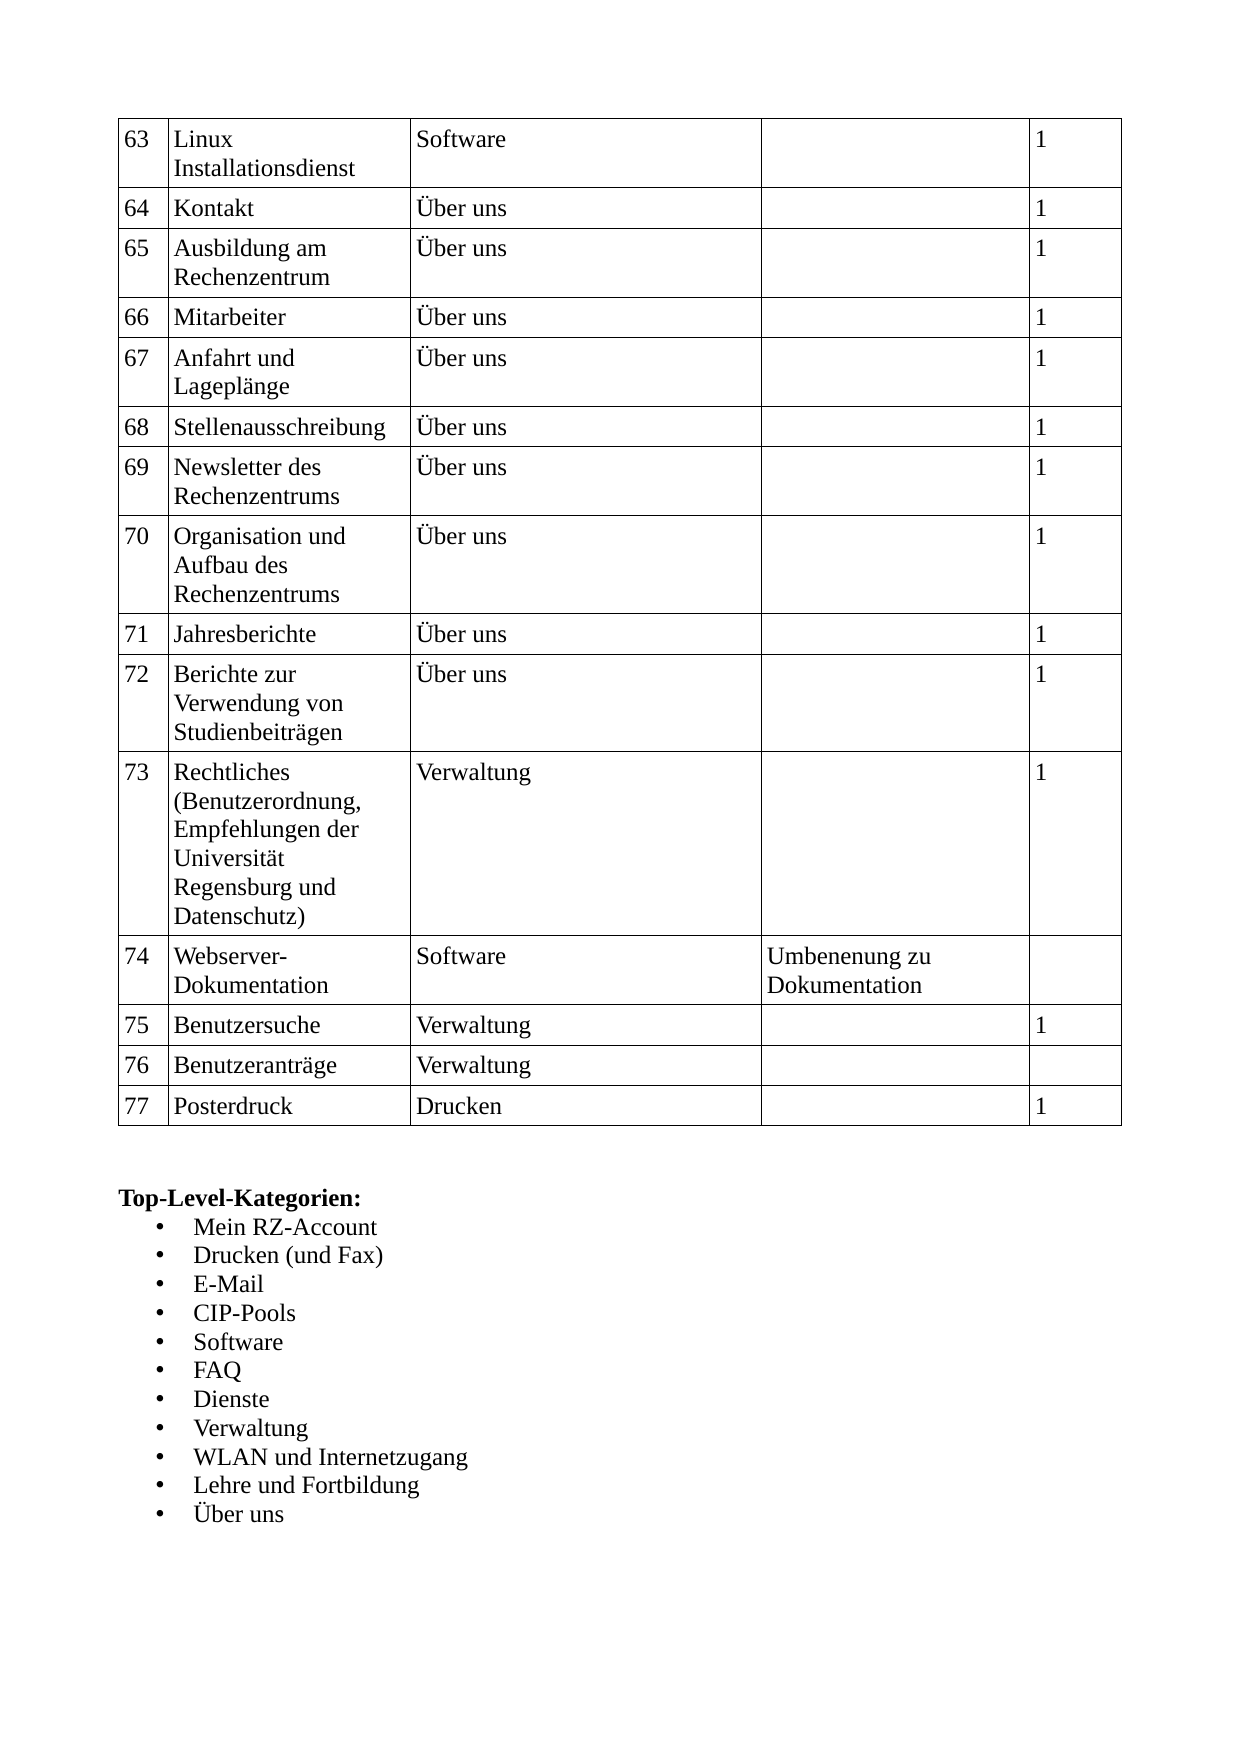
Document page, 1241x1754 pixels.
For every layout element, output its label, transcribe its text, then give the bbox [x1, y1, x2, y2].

table_cell 1 [1030, 1005, 1121, 1045]
table_cell Benutzeranträge [169, 1046, 410, 1085]
table_cell 1 [1030, 1086, 1121, 1125]
table_cell 67 [119, 338, 168, 406]
table_cell 1 [1030, 188, 1121, 227]
list Software [156, 1327, 1122, 1355]
table_cell Anfahrt und Lageplänge [169, 338, 410, 406]
table_cell 1 [1030, 516, 1121, 613]
table_cell 1 [1030, 298, 1121, 337]
table_cell Umbenenung zu Dokumentation [762, 936, 1029, 1004]
table_cell Verwaltung [411, 1005, 761, 1045]
table_cell Webserver-Dokumentation [169, 936, 410, 1004]
table_cell 63 [119, 119, 168, 187]
table_cell 1 [1030, 119, 1121, 187]
list WLAN und Internetzugang [156, 1442, 1122, 1470]
table_cell Jahresberichte [169, 614, 410, 653]
table_cell [1030, 936, 1121, 1004]
table_cell 74 [119, 936, 168, 1004]
list Über uns [156, 1499, 1122, 1528]
list Lehre und Fortbildung [156, 1470, 1122, 1499]
list CIP-Pools [156, 1298, 1122, 1327]
table_cell 73 [119, 752, 168, 935]
table_cell Über uns [411, 407, 761, 446]
table_cell [762, 1005, 1029, 1045]
table_cell [762, 447, 1029, 515]
table_cell Über uns [411, 447, 761, 515]
table_cell 1 [1030, 447, 1121, 515]
table_cell [762, 229, 1029, 297]
table_cell 1 [1030, 229, 1121, 297]
table_cell Software [411, 936, 761, 1004]
table_cell 1 [1030, 614, 1121, 653]
table_cell Posterdruck [169, 1086, 410, 1125]
table_cell [762, 188, 1029, 227]
table_cell 65 [119, 229, 168, 297]
table_cell Über uns [411, 614, 761, 653]
table_cell Linux Installationsdienst [169, 119, 410, 187]
table_cell [762, 298, 1029, 337]
list Mein RZ-Account [156, 1212, 1122, 1240]
text Top-Level-Kategorien: [118, 1183, 1122, 1212]
table_cell [762, 516, 1029, 613]
list E-Mail [156, 1269, 1122, 1298]
table_cell Über uns [411, 298, 761, 337]
table_cell Drucken [411, 1086, 761, 1125]
list Dienste [156, 1384, 1122, 1413]
table_cell [762, 119, 1029, 187]
table_cell 77 [119, 1086, 168, 1125]
table_cell [762, 752, 1029, 935]
table_cell Rechtliches (Benutzerordnung, Empfehlungen der Universität Regensburg und Datenschutz) [169, 752, 410, 935]
table_cell Verwaltung [411, 1046, 761, 1085]
table_cell Berichte zur Verwendung von Studienbeiträgen [169, 655, 410, 751]
table_cell 1 [1030, 407, 1121, 446]
table_cell Software [411, 119, 761, 187]
table_cell Mitarbeiter [169, 298, 410, 337]
table_cell [762, 1046, 1029, 1085]
table_cell Verwaltung [411, 752, 761, 935]
table_cell Kontakt [169, 188, 410, 227]
table_cell 1 [1030, 338, 1121, 406]
table_cell Newsletter des Rechenzentrums [169, 447, 410, 515]
table_cell Über uns [411, 338, 761, 406]
table_cell Über uns [411, 655, 761, 751]
table_cell [762, 614, 1029, 653]
table_cell Ausbildung am Rechenzentrum [169, 229, 410, 297]
table_cell 69 [119, 447, 168, 515]
table_cell 1 [1030, 752, 1121, 935]
table_cell 75 [119, 1005, 168, 1045]
table_cell 72 [119, 655, 168, 751]
table_cell [762, 407, 1029, 446]
table_cell 76 [119, 1046, 168, 1085]
table_cell Benutzersuche [169, 1005, 410, 1045]
list Drucken (und Fax) [156, 1240, 1122, 1269]
table_cell 66 [119, 298, 168, 337]
table_cell Über uns [411, 229, 761, 297]
list FAQ [156, 1355, 1122, 1384]
table_cell Über uns [411, 516, 761, 613]
table_cell 64 [119, 188, 168, 227]
table_cell Organisation und Aufbau des Rechenzentrums [169, 516, 410, 613]
table_cell [1030, 1046, 1121, 1085]
list Verwaltung [156, 1413, 1122, 1442]
table_cell Über uns [411, 188, 761, 227]
table_cell 1 [1030, 655, 1121, 751]
table_cell [762, 655, 1029, 751]
table_cell 68 [119, 407, 168, 446]
table_cell [762, 338, 1029, 406]
table_cell 70 [119, 516, 168, 613]
table_cell Stellenausschreibung [169, 407, 410, 446]
table_cell 71 [119, 614, 168, 653]
table_cell [762, 1086, 1029, 1125]
